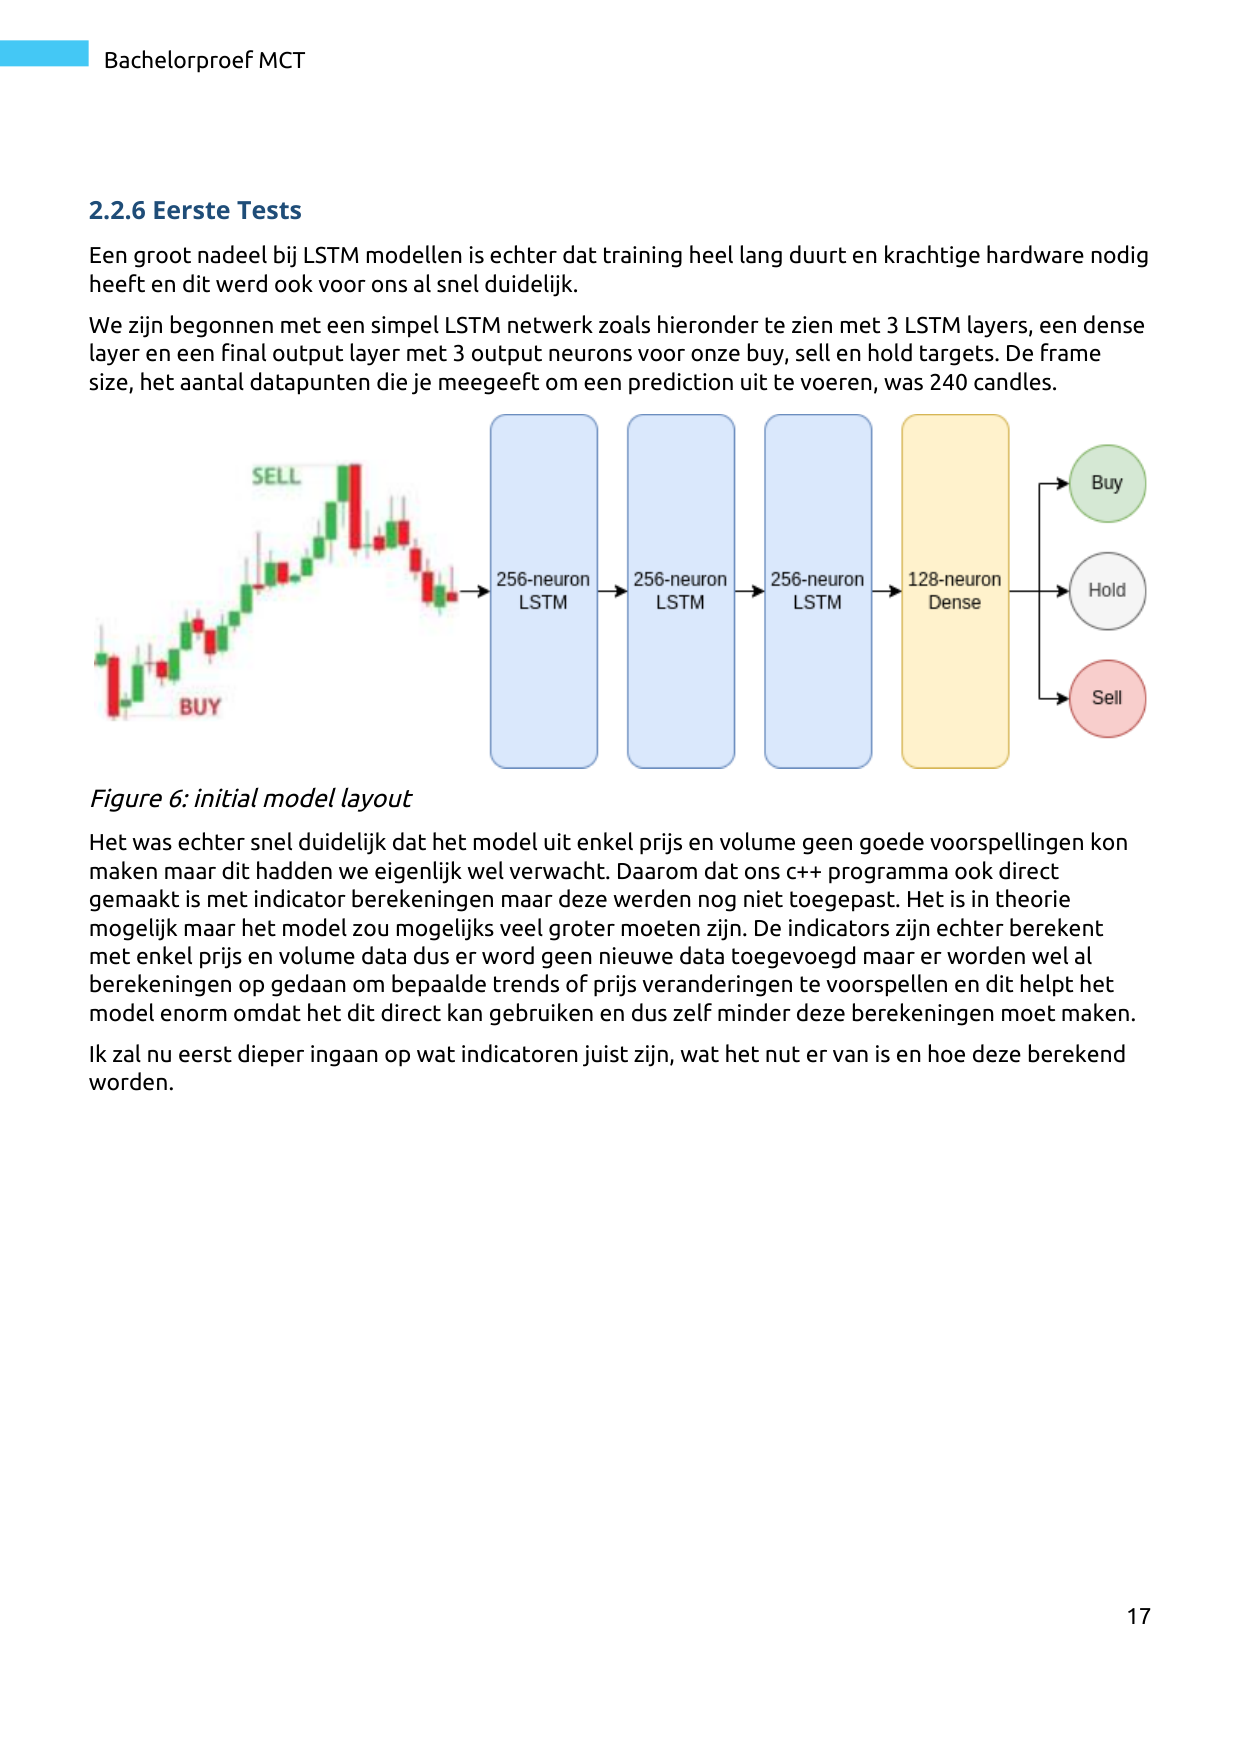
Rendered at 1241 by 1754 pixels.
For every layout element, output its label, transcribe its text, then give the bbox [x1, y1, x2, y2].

picture [94, 414, 1147, 769]
text Ik zal nu eerst dieper ingaan op wat indicatoren juist zijn, wat het nut er van is en hoe deze berekend worden. [89, 1040, 1152, 1095]
text Het was echter snel duidelijk dat het model uit enkel prijs en volume geen goede voorspellingen kon maken maar dit hadden we eigenlijk wel verwacht. Daarom dat ons c++ programma ook direct gemaakt is met indicator berekeningen maar deze werden nog niet toegepast. Het is in theorie mogelijk maar het model zou mogelijks veel groter moeten zijn. De indicators zijn echter berekent met enkel prijs en volume data dus er word geen nieuwe data toegevoegd maar er worden wel al berekeningen op gedaan om bepaalde trends of prijs veranderingen te voorspellen en dit helpt het model enorm omdat het dit direct kan gebruiken en dus zelf minder deze berekeningen moet maken. [89, 812, 1152, 1026]
text We zijn begonnen met een simpel LSTM netwerk zoals hieronder te zien met 3 LSTM layers, een dense layer en een final output layer met 3 output neurons voor onze buy, sell en hold targets. De frame size, het aantal datapunten die je meegeeft om een prediction uit te voeren, was 240 candles. [89, 311, 1152, 394]
text Figure 6: initial model layout [89, 769, 1152, 812]
subtitle 2.2.6 Eerste Tests [89, 192, 1152, 227]
text Een groot nadeel bij LSTM modellen is echter dat training heel lang duurt en krachtige hardware nodig heeft en dit werd ook voor ons al snel duidelijk. [89, 242, 1152, 297]
